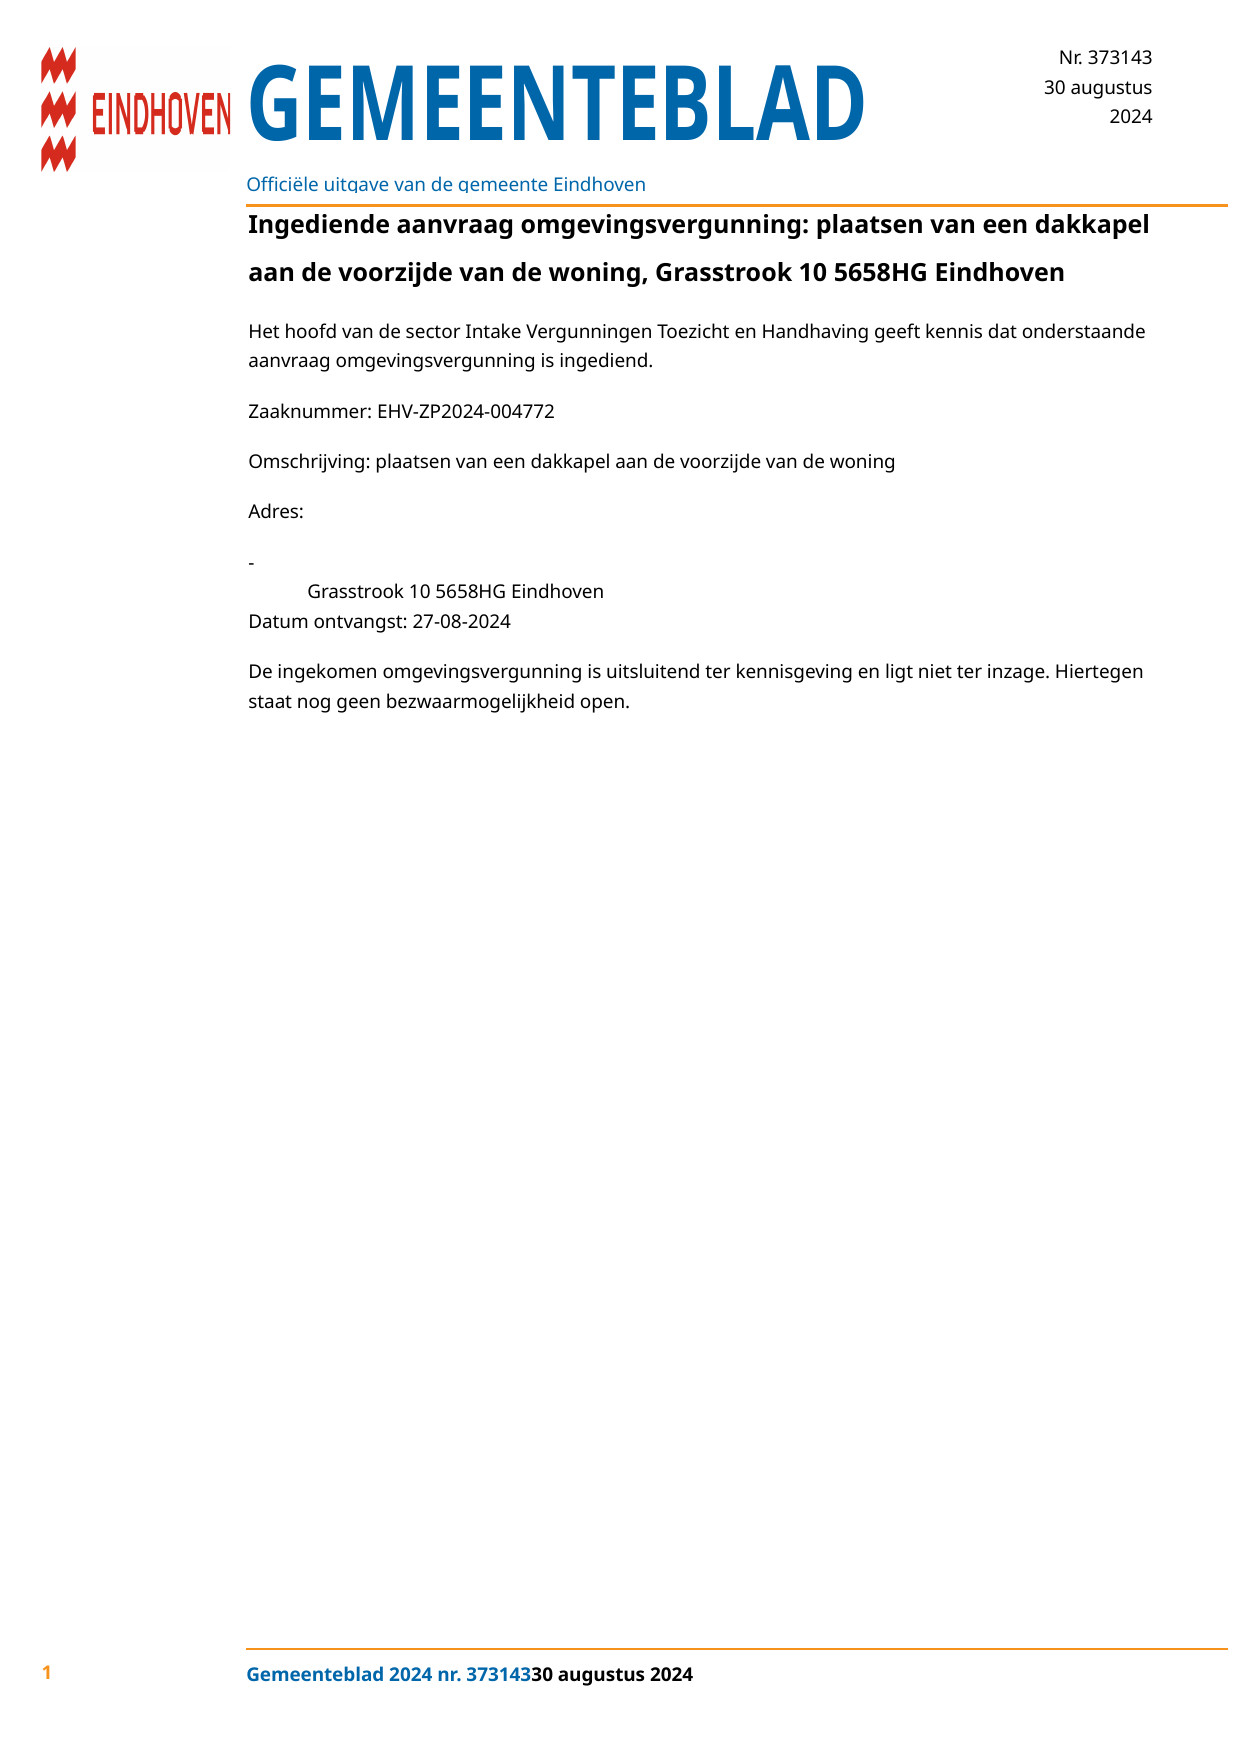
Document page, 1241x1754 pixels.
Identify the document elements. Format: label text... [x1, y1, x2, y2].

text Omschrijving: plaatsen van een dakkapel aan de voorzijde van de woning [248, 448, 1152, 474]
text Ingediende aanvraag omgevingsvergunning: plaatsen van een dakkapel aan de voorzijde van de woning, Grasstrook 10 5658HG Eindhoven [248, 207, 1152, 288]
text Het hoofd van de sector Intake Vergunningen Toezicht en Handhaving geeft kennis dat onderstaande aanvraag omgevingsvergunning is ingediend. [248, 318, 1152, 373]
picture [41, 47, 231, 172]
list Grasstrook 10 5658HG Eindhoven [248, 579, 1152, 604]
text Zaaknummer: EHV-ZP2024-004772 [248, 398, 1152, 424]
text Adres: [248, 499, 1152, 524]
text De ingekomen omgevingsvergunning is uitsluitend ter kennisgeving en ligt niet ter inzage. Hiertegen staat nog geen bezwaarmogelijkheid open. [248, 659, 1152, 714]
text Datum ontvangst: 27-08-2024 [248, 608, 1152, 634]
